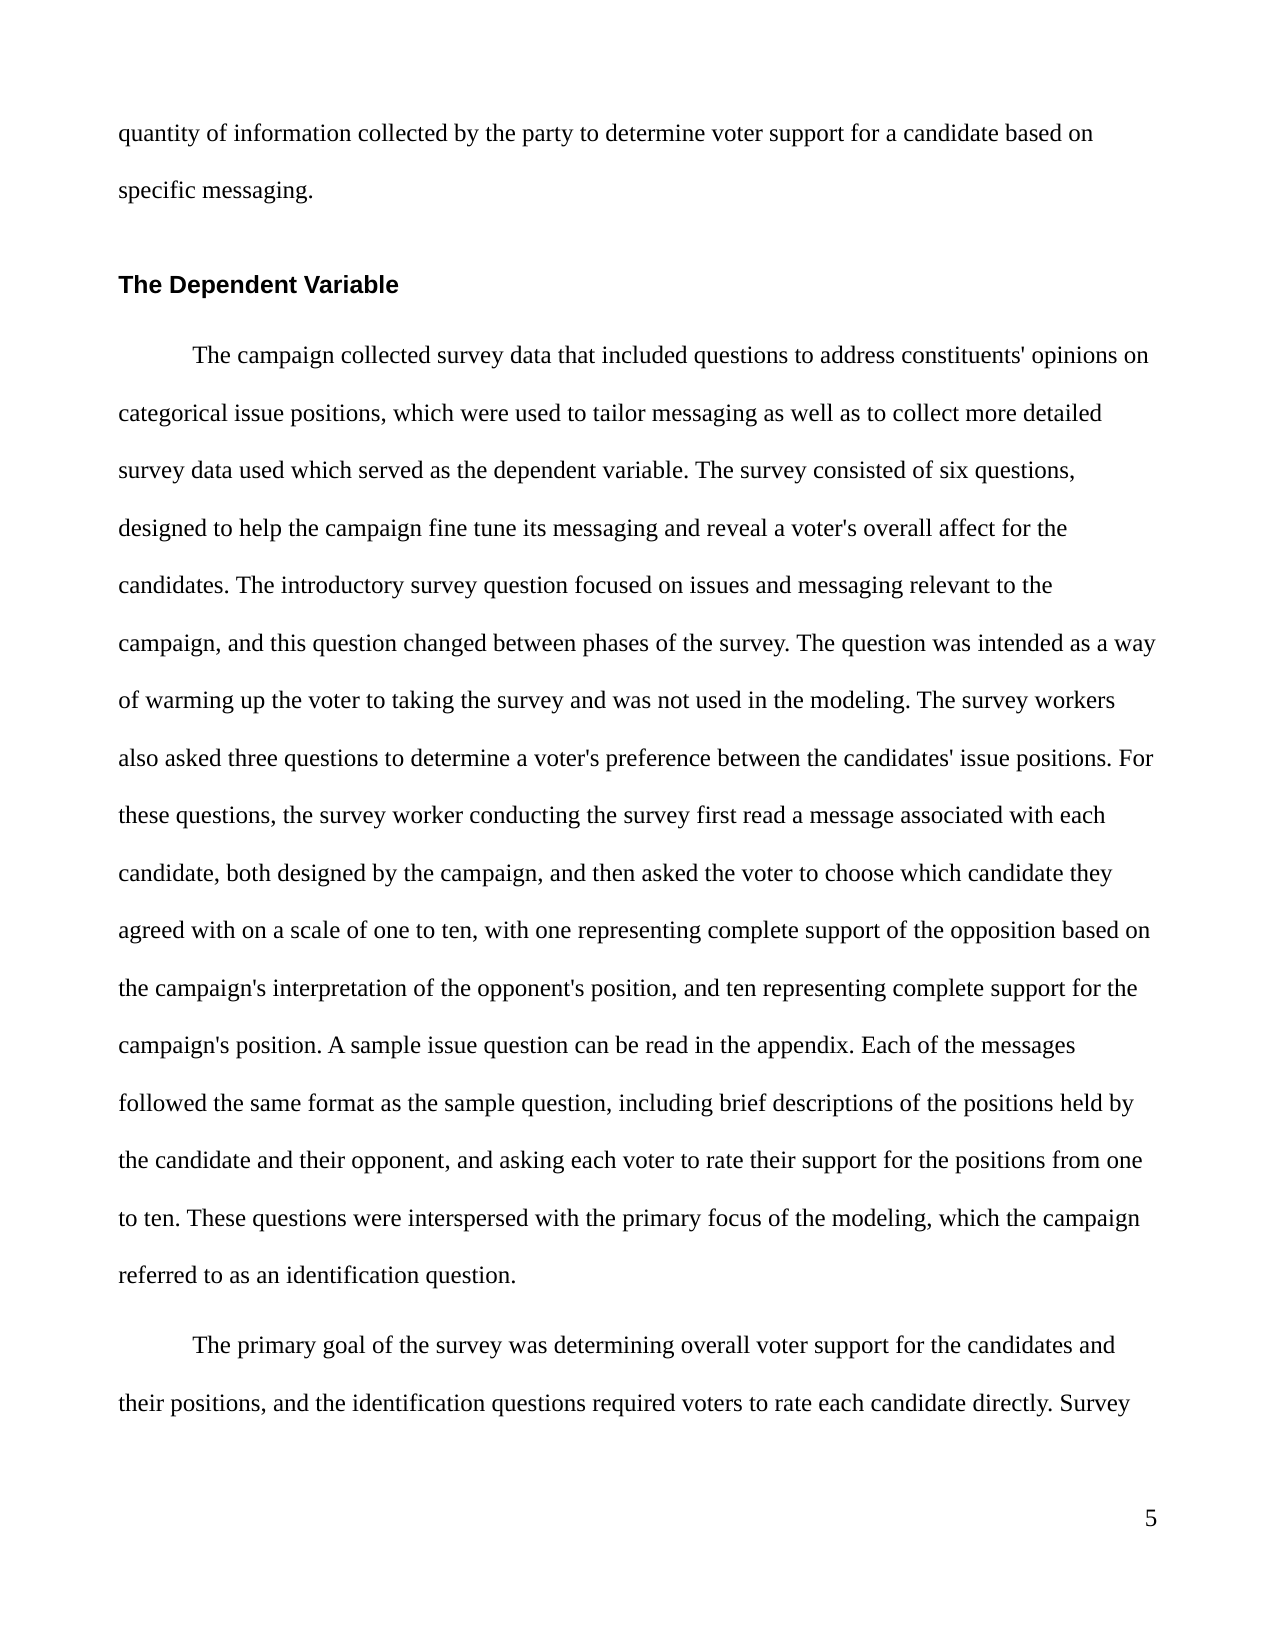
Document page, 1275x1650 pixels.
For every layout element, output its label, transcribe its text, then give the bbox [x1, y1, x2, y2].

subtitle The Dependent Variable [118, 271, 1157, 299]
text The primary goal of the survey was determining overall voter support for the candidates and their positions, and the identification questions required voters to rate each candidate directly. Survey [118, 1330, 1157, 1416]
text The campaign collected survey data that included questions to address constituents' opinions on categorical issue positions, which were used to tailor messaging as well as to collect more detailed survey data used which served as the dependent variable. The survey consisted of six questions, designed to help the campaign fine tune its messaging and reveal a voter's overall affect for the candidates. The introductory survey question focused on issues and messaging relevant to the campaign, and this question changed between phases of the survey. The question was intended as a way of warming up the voter to taking the survey and was not used in the modeling. The survey workers also asked three questions to determine a voter's preference between the candidates' issue positions. For these questions, the survey worker conducting the survey first read a message associated with each candidate, both designed by the campaign, and then asked the voter to choose which candidate they agreed with on a scale of one to ten, with one representing complete support of the opposition based on the campaign's interpretation of the opponent's position, and ten representing complete support for the campaign's position. A sample issue question can be read in the appendix. Each of the messages followed the same format as the sample question, including brief descriptions of the positions held by the candidate and their opponent, and asking each voter to rate their support for the positions from one to ten. These questions were interspersed with the primary focus of the modeling, which the campaign referred to as an identification question. [118, 340, 1157, 1289]
text quantity of information collected by the party to determine voter support for a candidate based on specific messaging. [118, 118, 1157, 204]
